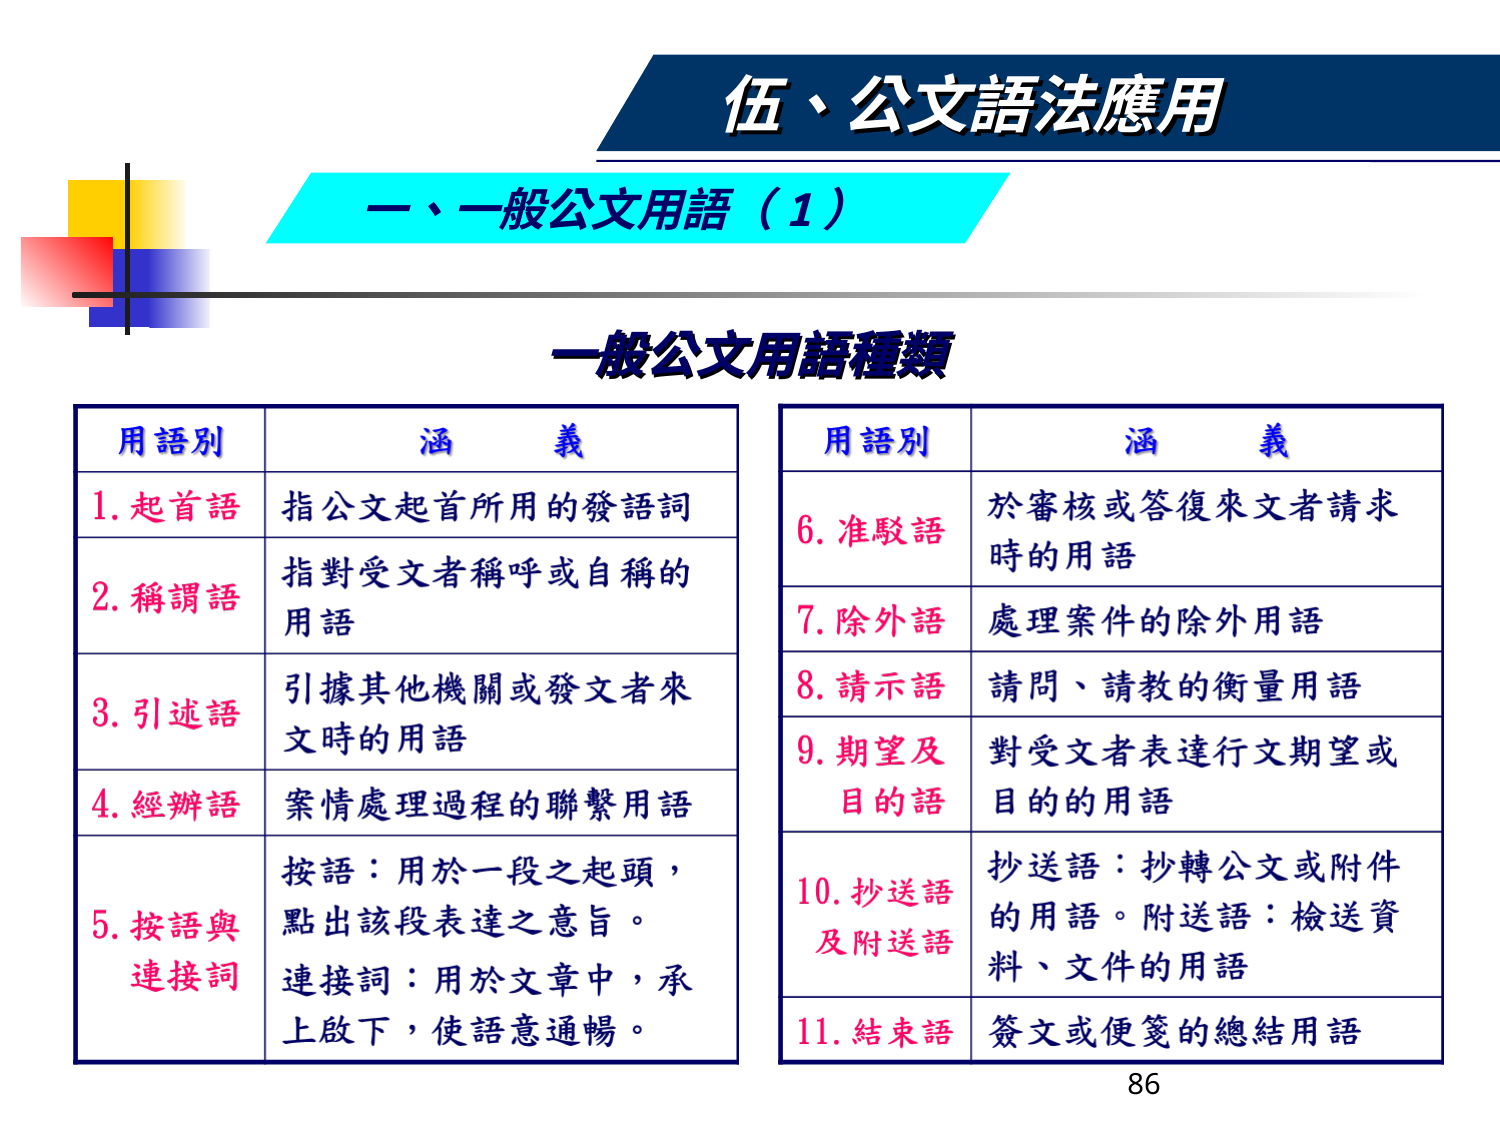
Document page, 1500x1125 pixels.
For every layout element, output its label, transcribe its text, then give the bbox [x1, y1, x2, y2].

text_box [1112, 1076, 1426, 1113]
picture [67, 404, 739, 1075]
text_box 一般公文用語種類 [530, 315, 1073, 390]
text_box 一、一般公文用語（1） [265, 172, 1011, 244]
picture [772, 403, 1444, 1076]
text_box 伍、公文語法應用 [596, 54, 1500, 152]
